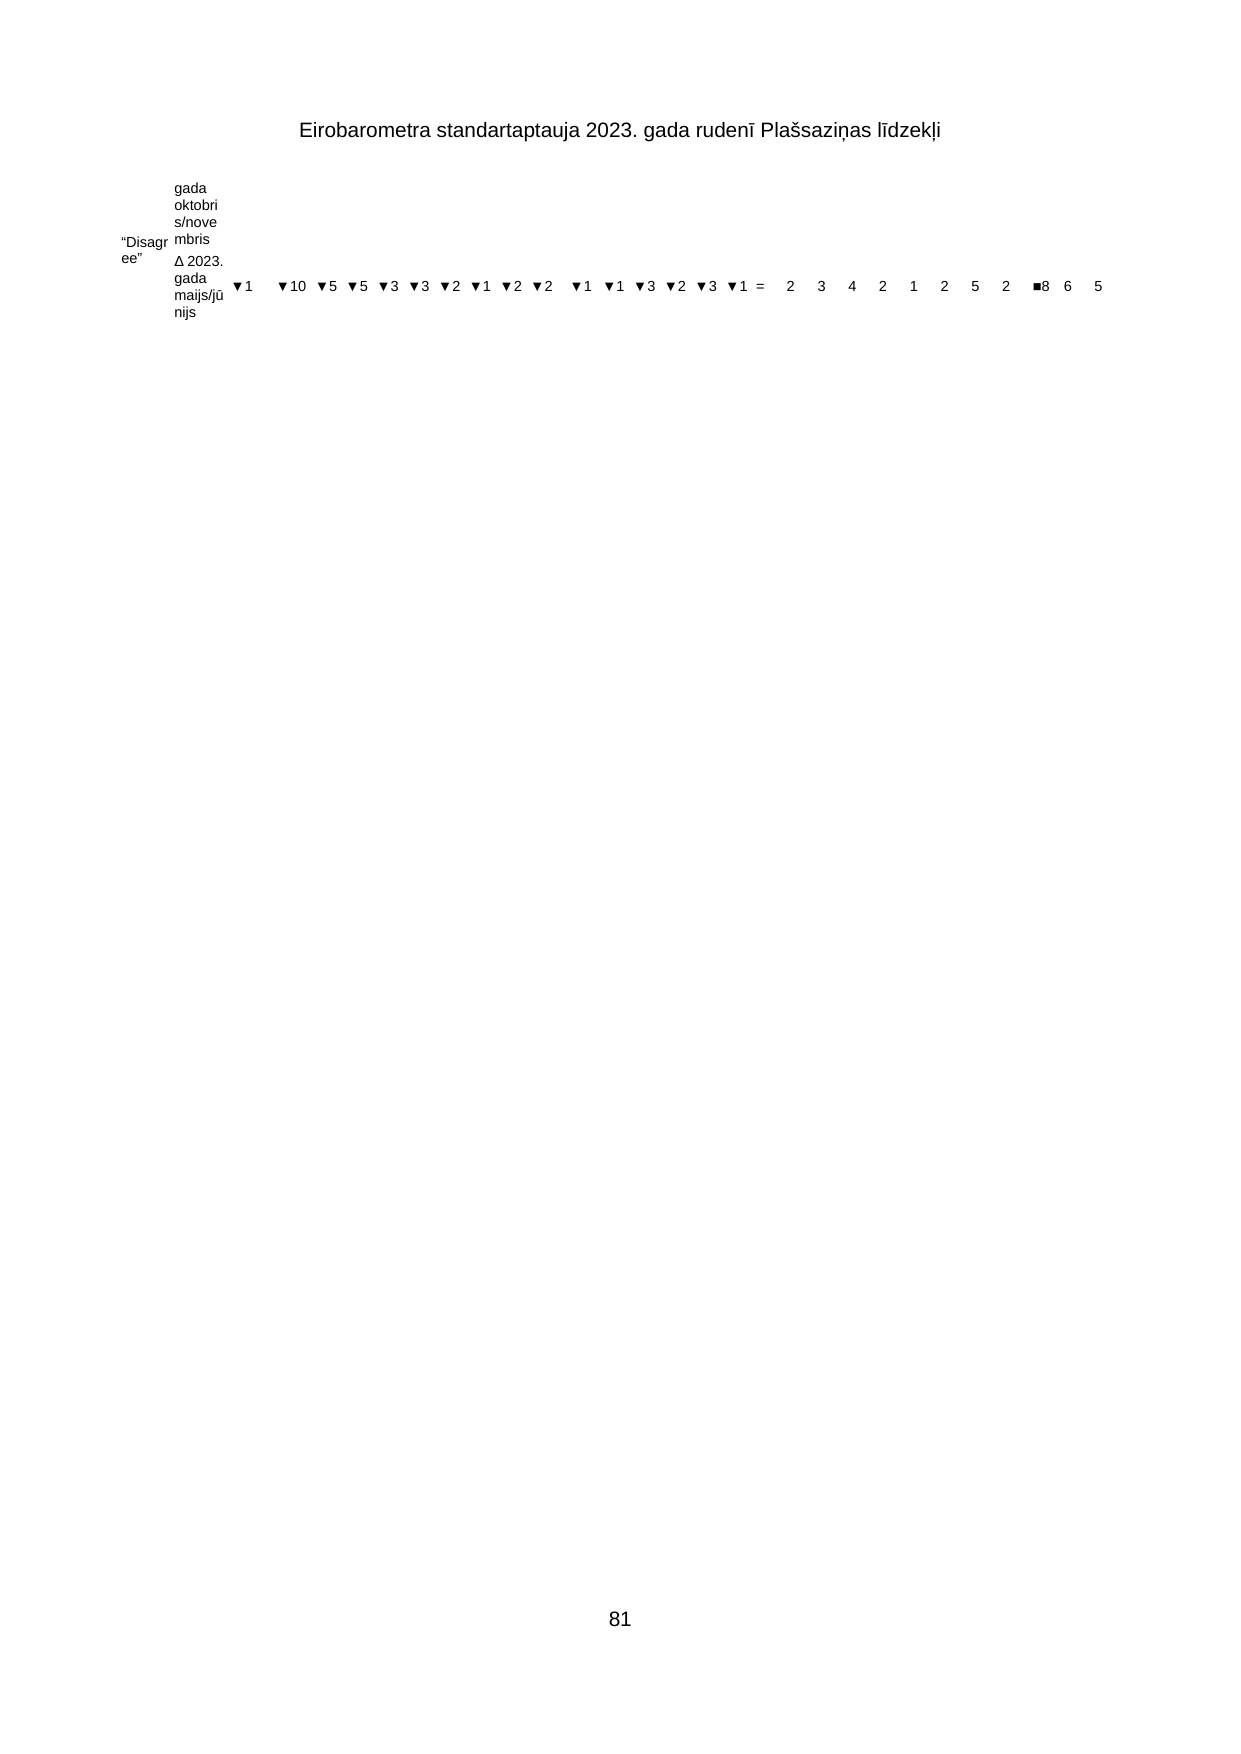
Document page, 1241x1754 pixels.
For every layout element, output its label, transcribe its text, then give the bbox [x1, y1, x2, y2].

table_cell ▼5 [312, 250, 342, 323]
table_cell ▼2 [496, 250, 527, 323]
table_cell ▼1 [599, 250, 630, 323]
table_cell [630, 177, 660, 250]
table_cell [435, 177, 465, 250]
table_cell 3 [814, 250, 845, 323]
table_cell 4 [845, 250, 876, 323]
table_cell [227, 177, 272, 250]
table_cell [404, 177, 435, 250]
table_cell ▼3 [373, 250, 404, 323]
table_cell ▼2 [660, 250, 691, 323]
table_cell 5 [968, 250, 999, 323]
table_cell [273, 177, 312, 250]
table_cell [876, 177, 907, 250]
table_cell ▼5 [342, 250, 373, 323]
table_cell [845, 177, 876, 250]
table_cell ▼2 [527, 250, 566, 323]
table_cell [968, 177, 999, 250]
table_cell ▼3 [691, 250, 722, 323]
table_cell ▼1 [722, 250, 753, 323]
table_cell [784, 177, 814, 250]
table_cell [373, 177, 404, 250]
table_cell 2 [784, 250, 814, 323]
table_cell [496, 177, 527, 250]
table_cell 5 [1091, 250, 1123, 323]
table_cell ▼1 [566, 250, 599, 323]
table_cell ▼3 [630, 250, 660, 323]
table_cell [599, 177, 630, 250]
table_cell 2 [876, 250, 907, 323]
table_cell [691, 177, 722, 250]
table_cell ▼1 [465, 250, 496, 323]
table_cell [814, 177, 845, 250]
table_cell = [753, 250, 783, 323]
table_cell ▼10 [273, 250, 312, 323]
table_cell [907, 177, 937, 250]
table_cell 6 [1061, 250, 1091, 323]
table_cell [938, 177, 968, 250]
table_cell ▼2 [435, 250, 465, 323]
table_cell [342, 177, 373, 250]
table_cell [312, 177, 342, 250]
table_cell ■8 [1030, 250, 1061, 323]
table_cell [566, 177, 599, 250]
table_cell ▼3 [404, 250, 435, 323]
table_cell [660, 177, 691, 250]
table_cell [1091, 177, 1123, 250]
table_cell [1061, 177, 1091, 250]
table_cell “Disagree” [118, 177, 171, 323]
table_cell gada oktobris/novembris [171, 177, 227, 250]
table_cell [465, 177, 496, 250]
table_cell Δ 2023. gada maijs/jūnijs [171, 250, 227, 323]
table_cell [753, 177, 783, 250]
table_cell 2 [938, 250, 968, 323]
table_cell [999, 177, 1030, 250]
table_cell 2 [999, 250, 1030, 323]
table_cell [722, 177, 753, 250]
table_cell ▼1 [227, 250, 272, 323]
table_cell [527, 177, 566, 250]
table_cell [1030, 177, 1061, 250]
table_cell 1 [907, 250, 937, 323]
